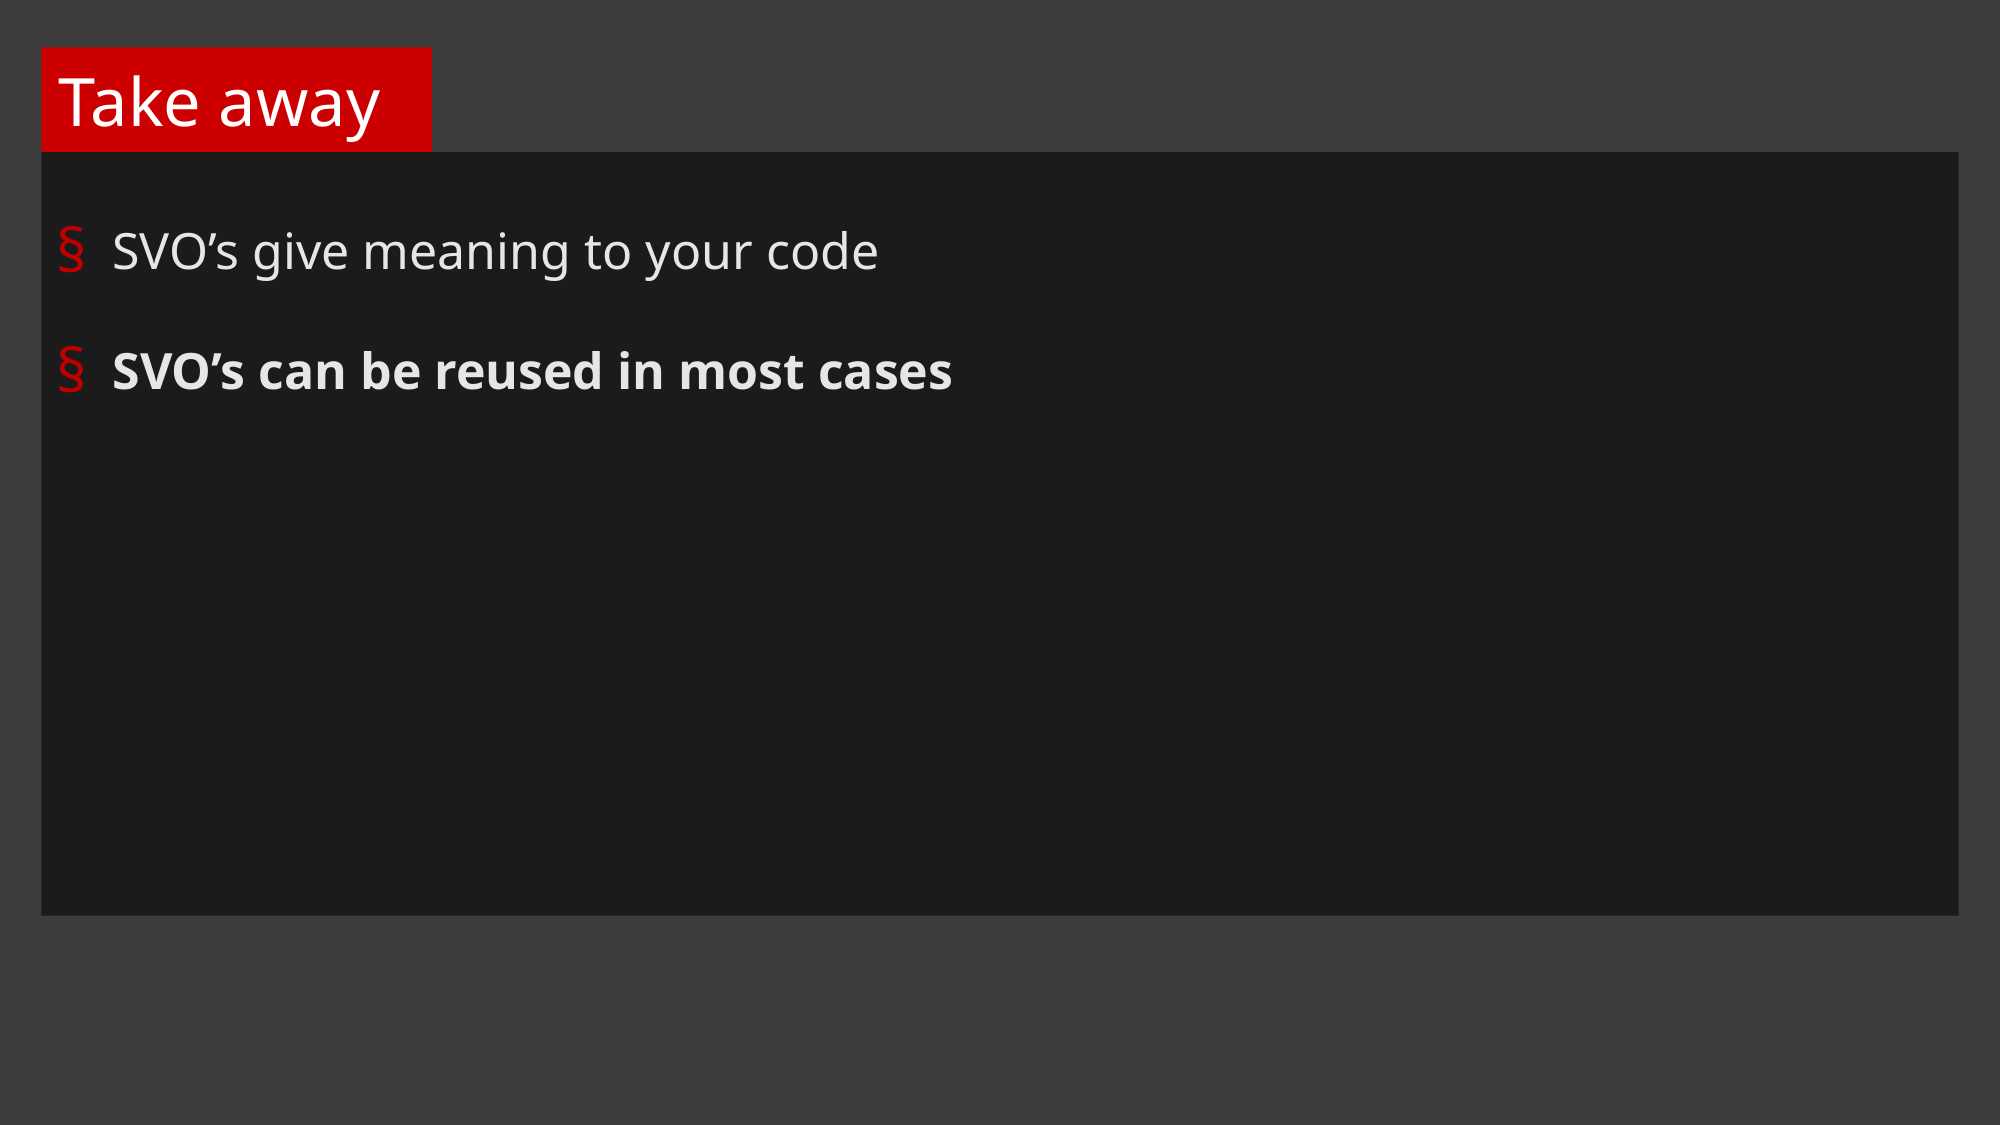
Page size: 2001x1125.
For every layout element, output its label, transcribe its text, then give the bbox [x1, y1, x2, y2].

text_box SVO’s give meaning to your code SVO’s can be reused in most cases [41, 152, 1959, 916]
text_box Take away [41, 47, 433, 152]
text_box [0, 0, 2000, 1125]
